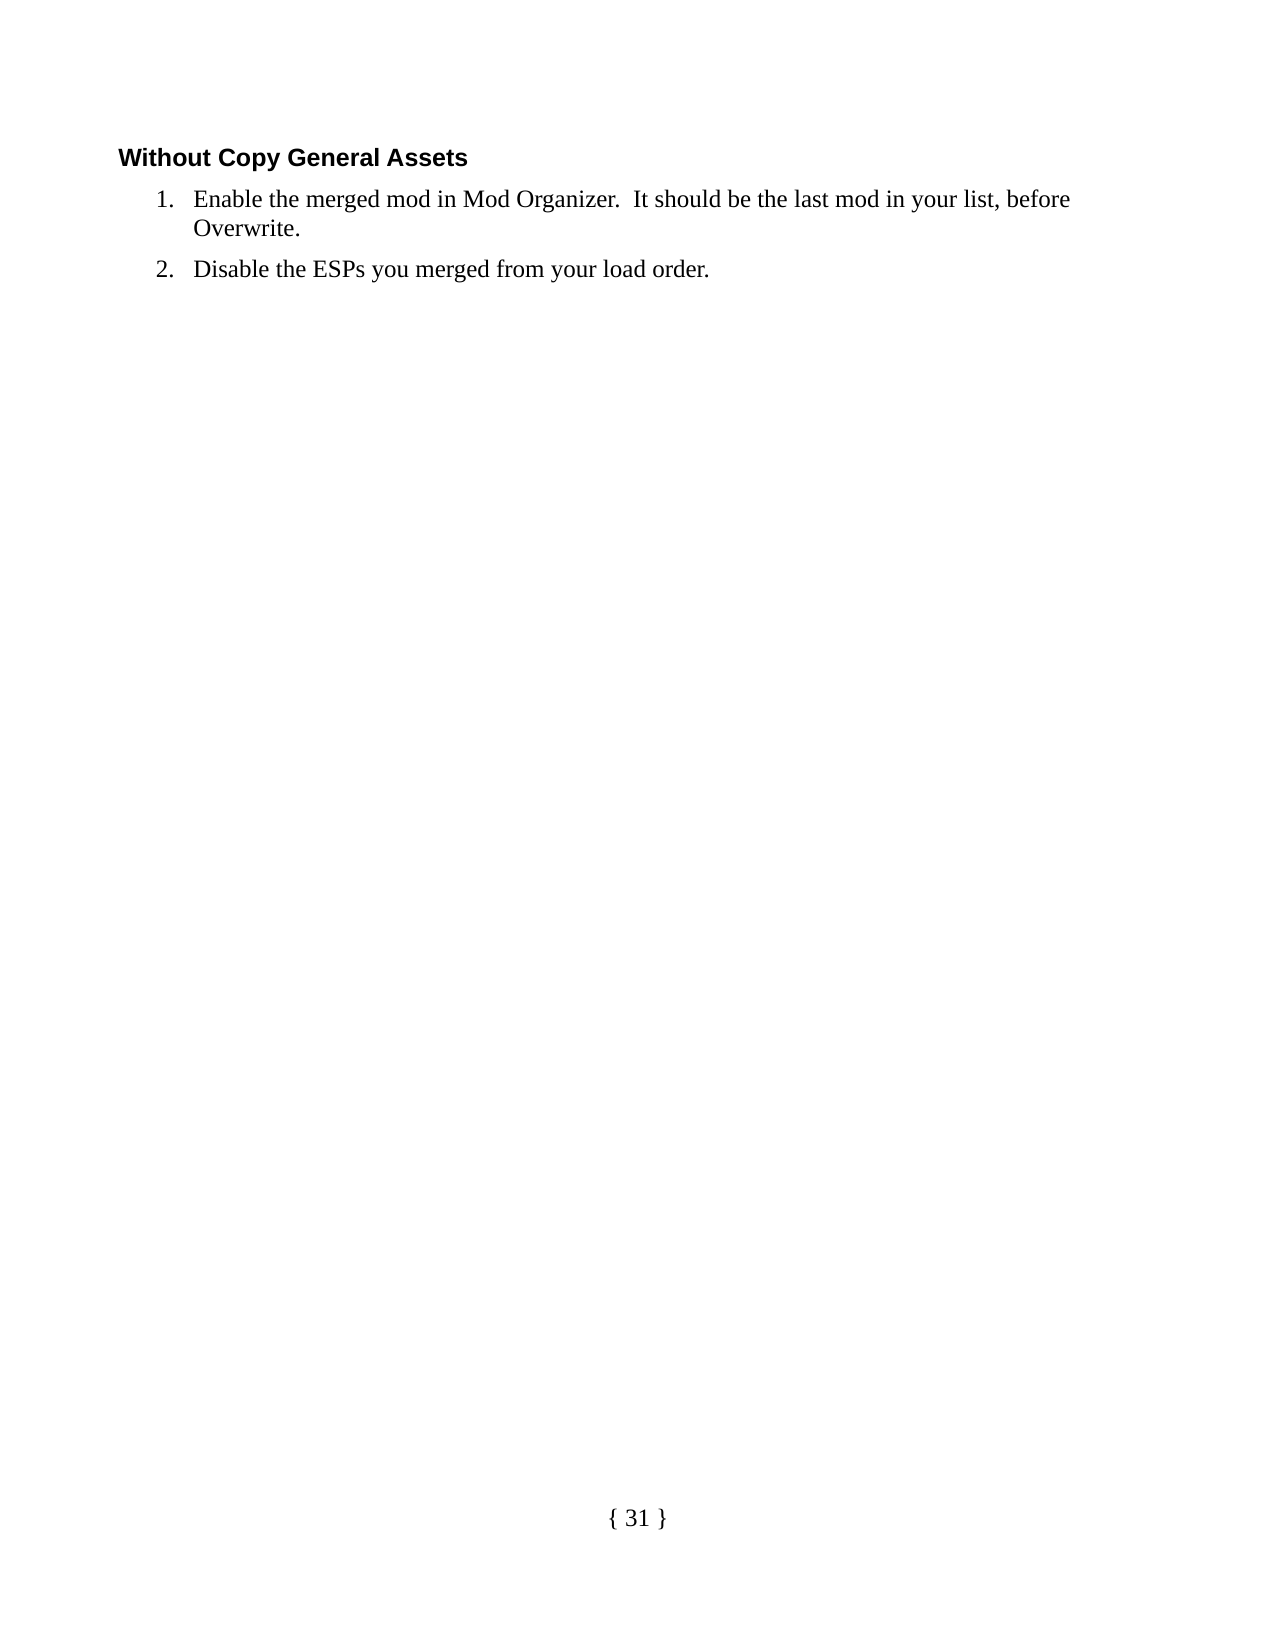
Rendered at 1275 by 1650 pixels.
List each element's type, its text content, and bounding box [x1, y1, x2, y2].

list Enable the merged mod in Mod Organizer. It should be the last mod in your list, before Overwrite. [156, 184, 1157, 242]
list Disable the ESPs you merged from your load order. [156, 254, 1157, 283]
subtitle Without Copy General Assets [118, 143, 1157, 172]
